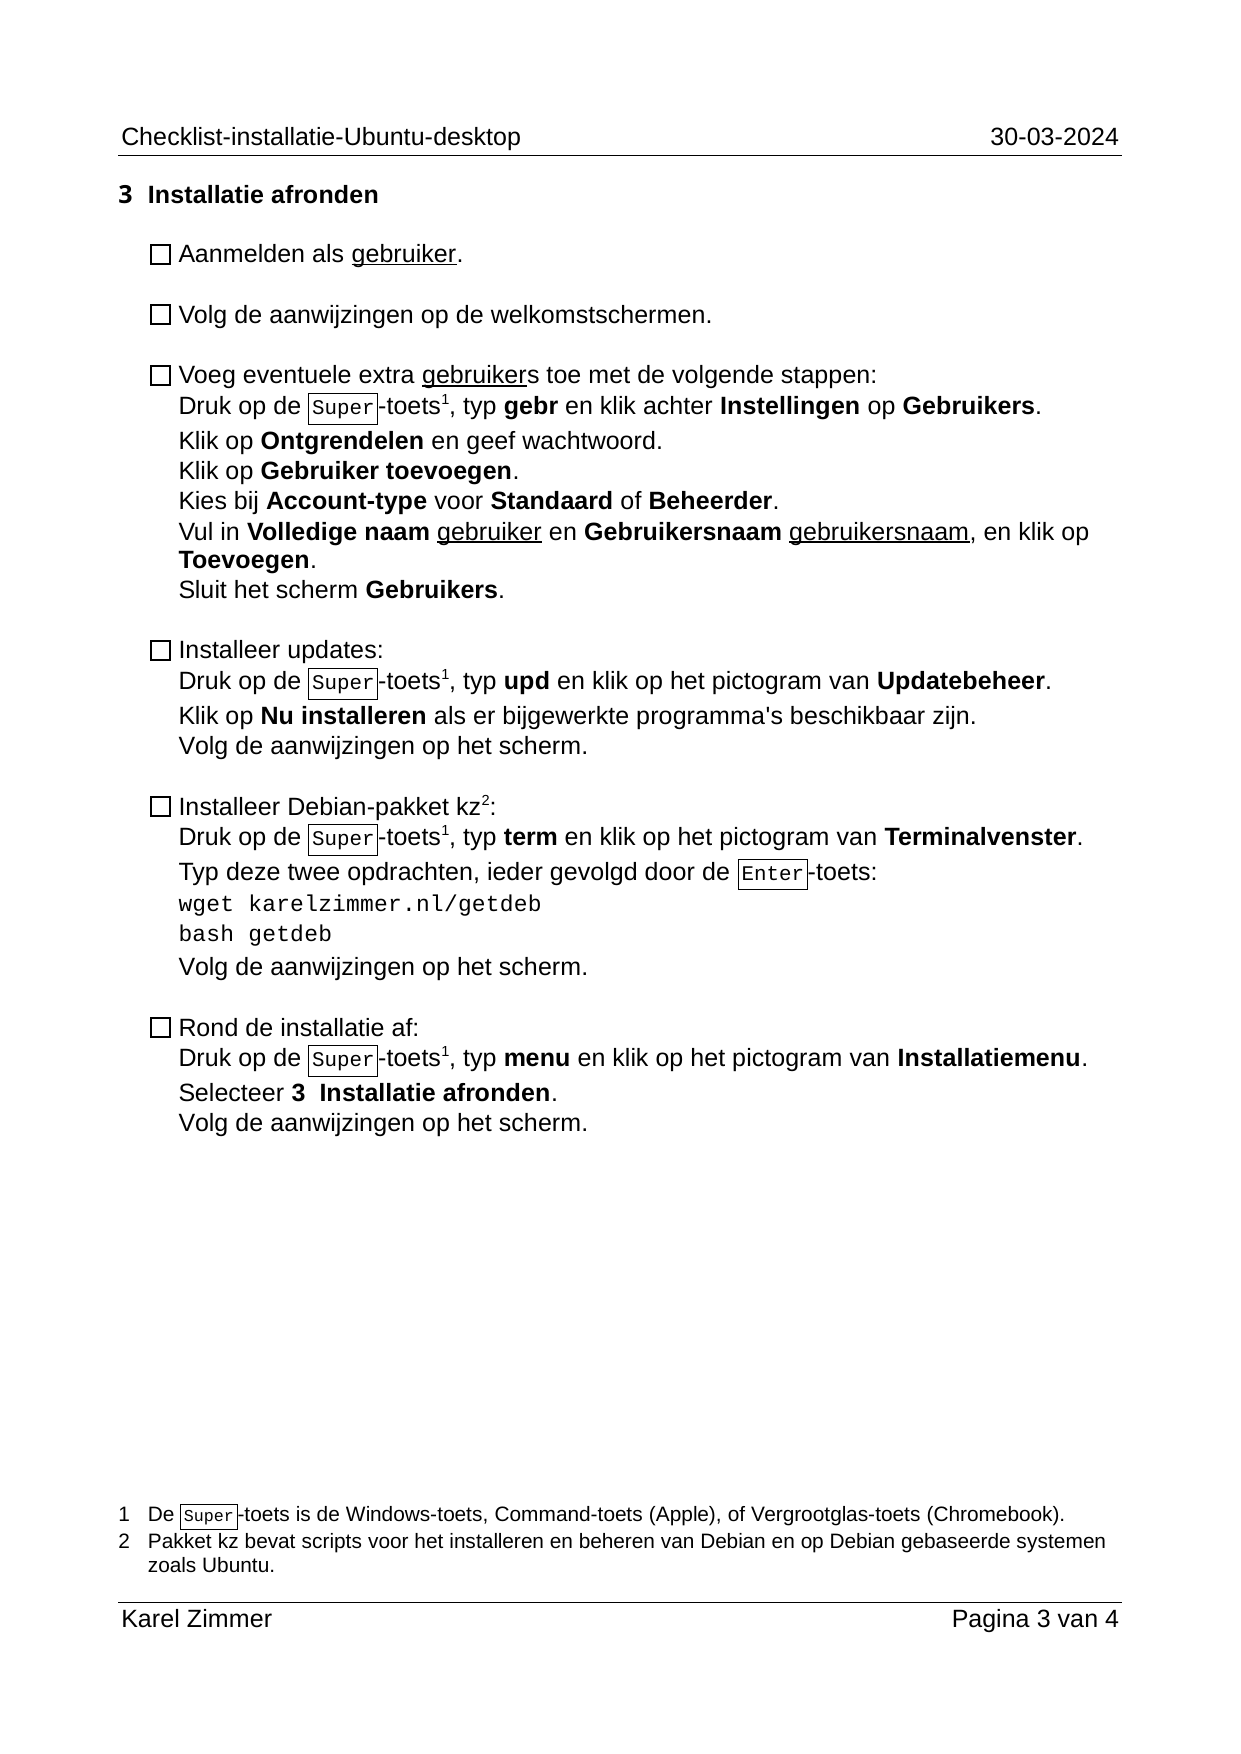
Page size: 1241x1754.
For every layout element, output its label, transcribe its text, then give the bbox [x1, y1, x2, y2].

table_cell [118, 922, 142, 952]
table_cell [118, 635, 142, 666]
table_cell Druk op de Super-toets1, typ menu en klik op het pictogram van Installatiemenu. [177, 1043, 1122, 1078]
table_cell Klik op Ontgrendelen en geef wachtwoord. [177, 425, 1122, 456]
table_cell Rond de installatie af: [177, 1013, 1122, 1043]
table_cell [118, 425, 142, 456]
table_cell [142, 856, 177, 891]
table_cell Klik op Nu installeren als er bijgewerkte programma's beschikbaar zijn. [177, 700, 1122, 731]
table_cell [177, 330, 1122, 360]
table_cell [142, 1108, 177, 1138]
table_cell Druk op de Super-toets1, typ term en klik op het pictogram van Terminalvenster. [177, 822, 1122, 856]
table_cell Selecteer 3 Installatie afronden. [177, 1078, 1122, 1108]
table_header [142, 239, 177, 269]
table_cell [142, 330, 177, 360]
table_cell [177, 982, 1122, 1012]
table_cell [142, 425, 177, 456]
table_cell [118, 1013, 142, 1043]
table_cell [142, 761, 177, 791]
table_cell [142, 1078, 177, 1108]
table_cell [118, 700, 142, 731]
table_cell [118, 456, 142, 486]
table_cell Voeg eventuele extra gebruikers toe met de volgende stappen: [177, 360, 1122, 391]
table_cell Klik op Gebruiker toevoegen. [177, 456, 1122, 486]
table_cell [118, 1108, 142, 1138]
table_header Aanmelden als gebruiker. [177, 239, 1122, 269]
table_cell [118, 391, 142, 425]
table_cell Volg de aanwijzingen op het scherm. [177, 731, 1122, 761]
table_cell [142, 635, 177, 666]
table_cell [118, 330, 142, 360]
table_cell [118, 761, 142, 791]
table_header [118, 239, 142, 269]
table_cell [118, 300, 142, 330]
table_cell [142, 605, 177, 635]
table_cell Kies bij Account-type voor Standaard of Beheerder. [177, 486, 1122, 516]
table_cell bash getdeb [177, 922, 1122, 952]
table_cell [142, 666, 177, 700]
table_cell [118, 486, 142, 516]
table_cell [177, 605, 1122, 635]
table_cell [142, 791, 177, 822]
list Installatie afronden [118, 177, 1122, 211]
table_cell [118, 605, 142, 635]
table_cell [142, 360, 177, 391]
table_cell Volg de aanwijzingen op het scherm. [177, 1108, 1122, 1138]
table_cell [118, 952, 142, 982]
table_cell Typ deze twee opdrachten, ieder gevolgd door de Enter-toets: [177, 856, 1122, 891]
table_cell [118, 856, 142, 891]
table_cell [118, 1043, 142, 1078]
table_cell Installeer Debian-pakket kz: [177, 791, 1122, 822]
table_cell [118, 822, 142, 856]
table_cell [142, 731, 177, 761]
table_cell [118, 891, 142, 922]
table_cell [118, 516, 142, 575]
table_cell [142, 952, 177, 982]
table_cell [142, 269, 177, 300]
table_cell Druk op de Super-toets, typ gebr en klik achter Instellingen op Gebruikers. [177, 391, 1122, 425]
table_cell [142, 700, 177, 731]
table_cell [118, 269, 142, 300]
table_cell [142, 516, 177, 575]
table_cell Volg de aanwijzingen op de welkomstschermen. [177, 300, 1122, 330]
table_cell [177, 269, 1122, 300]
table_cell Installeer updates: [177, 635, 1122, 666]
table_cell [142, 982, 177, 1012]
table_cell [118, 360, 142, 391]
table_cell [118, 982, 142, 1012]
table_cell [142, 922, 177, 952]
table_cell [118, 666, 142, 700]
table_cell [142, 891, 177, 922]
table_cell Sluit het scherm Gebruikers. [177, 575, 1122, 605]
table_cell [142, 300, 177, 330]
table_cell [118, 575, 142, 605]
table_cell [118, 1078, 142, 1108]
table_cell [142, 391, 177, 425]
table_cell [118, 731, 142, 761]
table_cell Druk op de Super-toets1, typ upd en klik op het pictogram van Updatebeheer. [177, 666, 1122, 700]
table_cell [142, 486, 177, 516]
table_cell [142, 1013, 177, 1043]
table_cell [118, 791, 142, 822]
table_cell [142, 822, 177, 856]
table_cell [142, 1043, 177, 1078]
table_cell [142, 456, 177, 486]
table_cell [142, 575, 177, 605]
table_cell Volg de aanwijzingen op het scherm. [177, 952, 1122, 982]
table_cell [177, 761, 1122, 791]
table_cell Vul in Volledige naam gebruiker en Gebruikersnaam gebruikersnaam, en klik op Toevoegen. [177, 516, 1122, 575]
table_cell wget karelzimmer.nl/getdeb [177, 891, 1122, 922]
